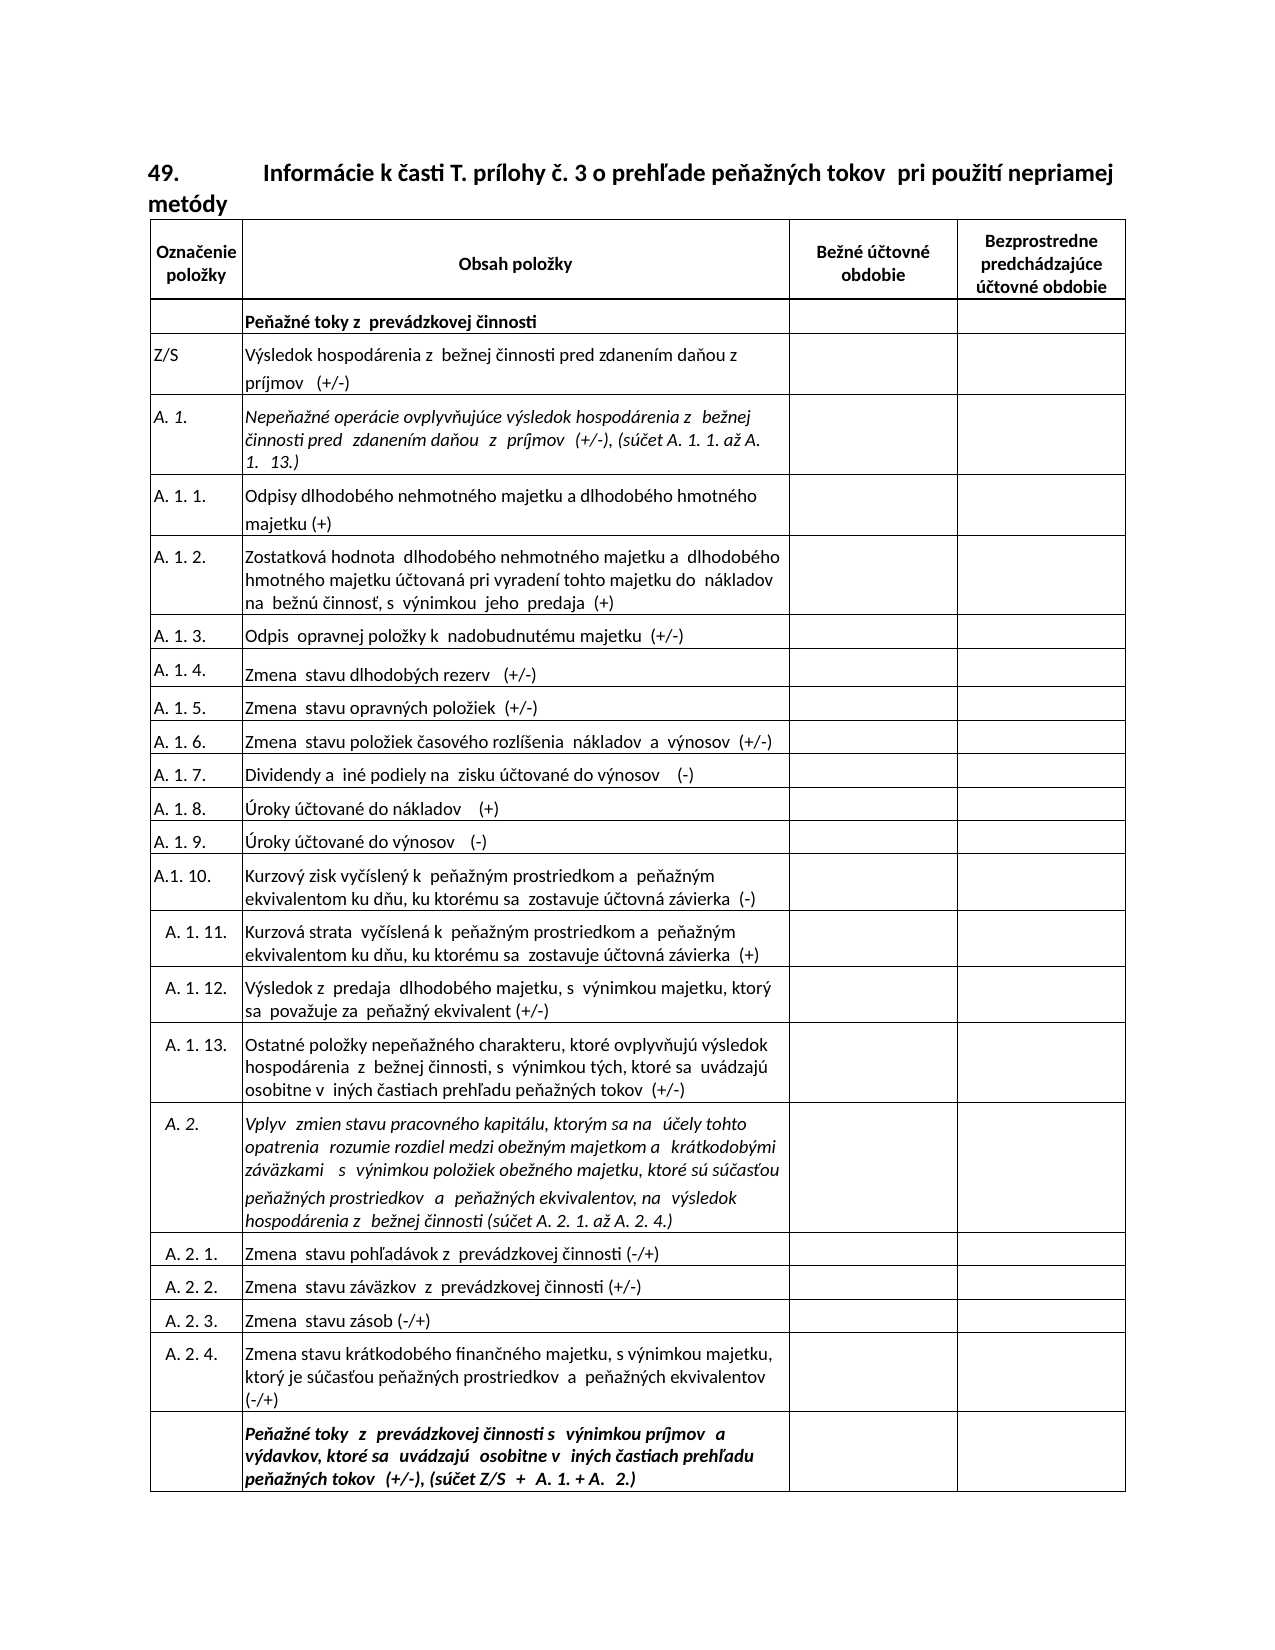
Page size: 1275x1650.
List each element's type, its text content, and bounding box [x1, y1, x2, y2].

table_cell Nepeňažné operácie ovplyvňujúce výsledok hospodárenia z bežnej činnosti pred zdanením daňou z príjmov (+/-), (súčet A. 1. 1. až A. 1. 13.) [243, 395, 789, 473]
table_cell A. 1. 8. [151, 788, 242, 820]
table_cell [958, 300, 1125, 333]
table_cell [790, 1233, 957, 1265]
table_cell [790, 615, 957, 648]
table_cell [790, 1103, 957, 1232]
table_cell [958, 911, 1125, 966]
table_cell Ostatné položky nepeňažného charakteru, ktoré ovplyvňujú výsledok hospodárenia z bežnej činnosti, s výnimkou tých, ktoré sa uvádzajú osobitne v iných častiach prehľadu peňažných tokov (+/-) [243, 1023, 789, 1102]
table_cell A. 1. 12. [151, 967, 242, 1022]
table_cell Úroky účtované do nákladov (+) [243, 788, 789, 820]
table_cell [790, 1266, 957, 1298]
table_cell Zmena stavu dlhodobých rezerv (+/-) [243, 649, 789, 686]
table_cell Úroky účtované do výnosov (-) [243, 821, 789, 853]
table_cell Odpisy dlhodobého nehmotného majetku a dlhodobého hmotného majetku (+) [243, 475, 789, 535]
table_cell Zmena stavu opravných položiek (+/-) [243, 687, 789, 719]
table_cell A. 2. 2. [151, 1266, 242, 1298]
table_cell [958, 754, 1125, 786]
table_header Bežné účtovné obdobie [790, 220, 957, 298]
table_header Označenie položky [151, 220, 242, 298]
table_cell [958, 1023, 1125, 1102]
table_cell [790, 821, 957, 853]
table_cell [790, 300, 957, 333]
table_cell [790, 649, 957, 686]
table_cell A. 1. 6. [151, 721, 242, 753]
table_cell [958, 854, 1125, 909]
table_header Obsah položky [243, 220, 789, 298]
table_cell [958, 1233, 1125, 1265]
table_cell [958, 788, 1125, 820]
table_cell Zmena stavu pohľadávok z prevádzkovej činnosti (-/+) [243, 1233, 789, 1265]
table_cell [958, 1412, 1125, 1491]
table_cell Výsledok z predaja dlhodobého majetku, s výnimkou majetku, ktorý sa považuje za peňažný ekvivalent (+/-) [243, 967, 789, 1022]
table_cell Kurzová strata vyčíslená k peňažným prostriedkom a peňažným ekvivalentom ku dňu, ku ktorému sa zostavuje účtovná závierka (+) [243, 911, 789, 966]
table_cell A. 1. [151, 395, 242, 473]
table_cell [790, 1412, 957, 1491]
table_cell [790, 754, 957, 786]
table_cell A. 1. 1. [151, 475, 242, 535]
table_cell [790, 911, 957, 966]
table_cell A. 2. [151, 1103, 242, 1232]
table_cell [790, 536, 957, 614]
table_cell [958, 334, 1125, 394]
table_cell Odpis opravnej položky k nadobudnutému majetku (+/-) [243, 615, 789, 648]
table_cell [790, 475, 957, 535]
table_cell Vplyv zmien stavu pracovného kapitálu, ktorým sa na účely tohto opatrenia rozumie rozdiel medzi obežným majetkom a krátkodobými záväzkami s výnimkou položiek obežného majetku, ktoré sú súčasťou peňažných prostriedkov a peňažných ekvivalentov, na výsledok hospodárenia z bežnej činnosti (súčet A. 2. 1. až A. 2. 4.) [243, 1103, 789, 1232]
table_cell Zmena stavu zásob (-/+) [243, 1300, 789, 1332]
table_cell [958, 475, 1125, 535]
table_cell A. 1. 11. [151, 911, 242, 966]
table_cell Peňažné toky z prevádzkovej činnosti s výnimkou príjmov a výdavkov, ktoré sa uvádzajú osobitne v iných častiach prehľadu peňažných tokov (+/-), (súčet Z/S + A. 1. + A. 2.) [243, 1412, 789, 1491]
table_cell Zmena stavu položiek časového rozlíšenia nákladov a výnosov (+/-) [243, 721, 789, 753]
table_cell [958, 721, 1125, 753]
table_cell [958, 1266, 1125, 1298]
table_cell [790, 1333, 957, 1411]
table_cell [958, 821, 1125, 853]
table_cell [958, 395, 1125, 473]
table_cell [958, 649, 1125, 686]
table_cell A. 1. 4. [151, 649, 242, 686]
table_cell [790, 687, 957, 719]
table_cell [790, 334, 957, 394]
table_cell A. 1. 13. [151, 1023, 242, 1102]
table_cell Zmena stavu záväzkov z prevádzkovej činnosti (+/-) [243, 1266, 789, 1298]
text 49. Informácie k časti T. prílohy č. 3 o prehľade peňažných tokov pri použití nepriamej metódy [148, 158, 1127, 219]
table_cell [790, 967, 957, 1022]
table_cell A. 2. 3. [151, 1300, 242, 1332]
table_cell [790, 395, 957, 473]
table_header Bezprostredne predchádzajúce účtovné obdobie [958, 220, 1125, 298]
table_cell [790, 1023, 957, 1102]
table_cell [790, 854, 957, 909]
table_cell A. 2. 1. [151, 1233, 242, 1265]
table_cell [958, 536, 1125, 614]
table_cell A. 1. 2. [151, 536, 242, 614]
table_cell [790, 721, 957, 753]
table_cell [958, 615, 1125, 648]
table_cell Z/S [151, 334, 242, 394]
table_cell Zmena stavu krátkodobého finančného majetku, s výnimkou majetku, ktorý je súčasťou peňažných prostriedkov a peňažných ekvivalentov (-/+) [243, 1333, 789, 1411]
table_cell [151, 300, 242, 333]
table_cell [958, 967, 1125, 1022]
table_cell A. 1. 9. [151, 821, 242, 853]
table_cell A. 1. 5. [151, 687, 242, 719]
table_cell A. 1. 3. [151, 615, 242, 648]
table_cell Zostatková hodnota dlhodobého nehmotného majetku a dlhodobého hmotného majetku účtovaná pri vyradení tohto majetku do nákladov na bežnú činnosť, s výnimkou jeho predaja (+) [243, 536, 789, 614]
table_cell [958, 1333, 1125, 1411]
table_cell A.1. 10. [151, 854, 242, 909]
table_cell A. 2. 4. [151, 1333, 242, 1411]
table_cell [958, 687, 1125, 719]
table_cell [790, 1300, 957, 1332]
table_cell Kurzový zisk vyčíslený k peňažným prostriedkom a peňažným ekvivalentom ku dňu, ku ktorému sa zostavuje účtovná závierka (-) [243, 854, 789, 909]
table_cell [958, 1103, 1125, 1232]
table_cell Peňažné toky z prevádzkovej činnosti [243, 300, 789, 333]
table_cell A. 1. 7. [151, 754, 242, 786]
table_cell Dividendy a iné podiely na zisku účtované do výnosov (-) [243, 754, 789, 786]
table_cell [958, 1300, 1125, 1332]
table_cell [151, 1412, 242, 1491]
table_cell Výsledok hospodárenia z bežnej činnosti pred zdanením daňou z príjmov (+/-) [243, 334, 789, 394]
table_cell [790, 788, 957, 820]
